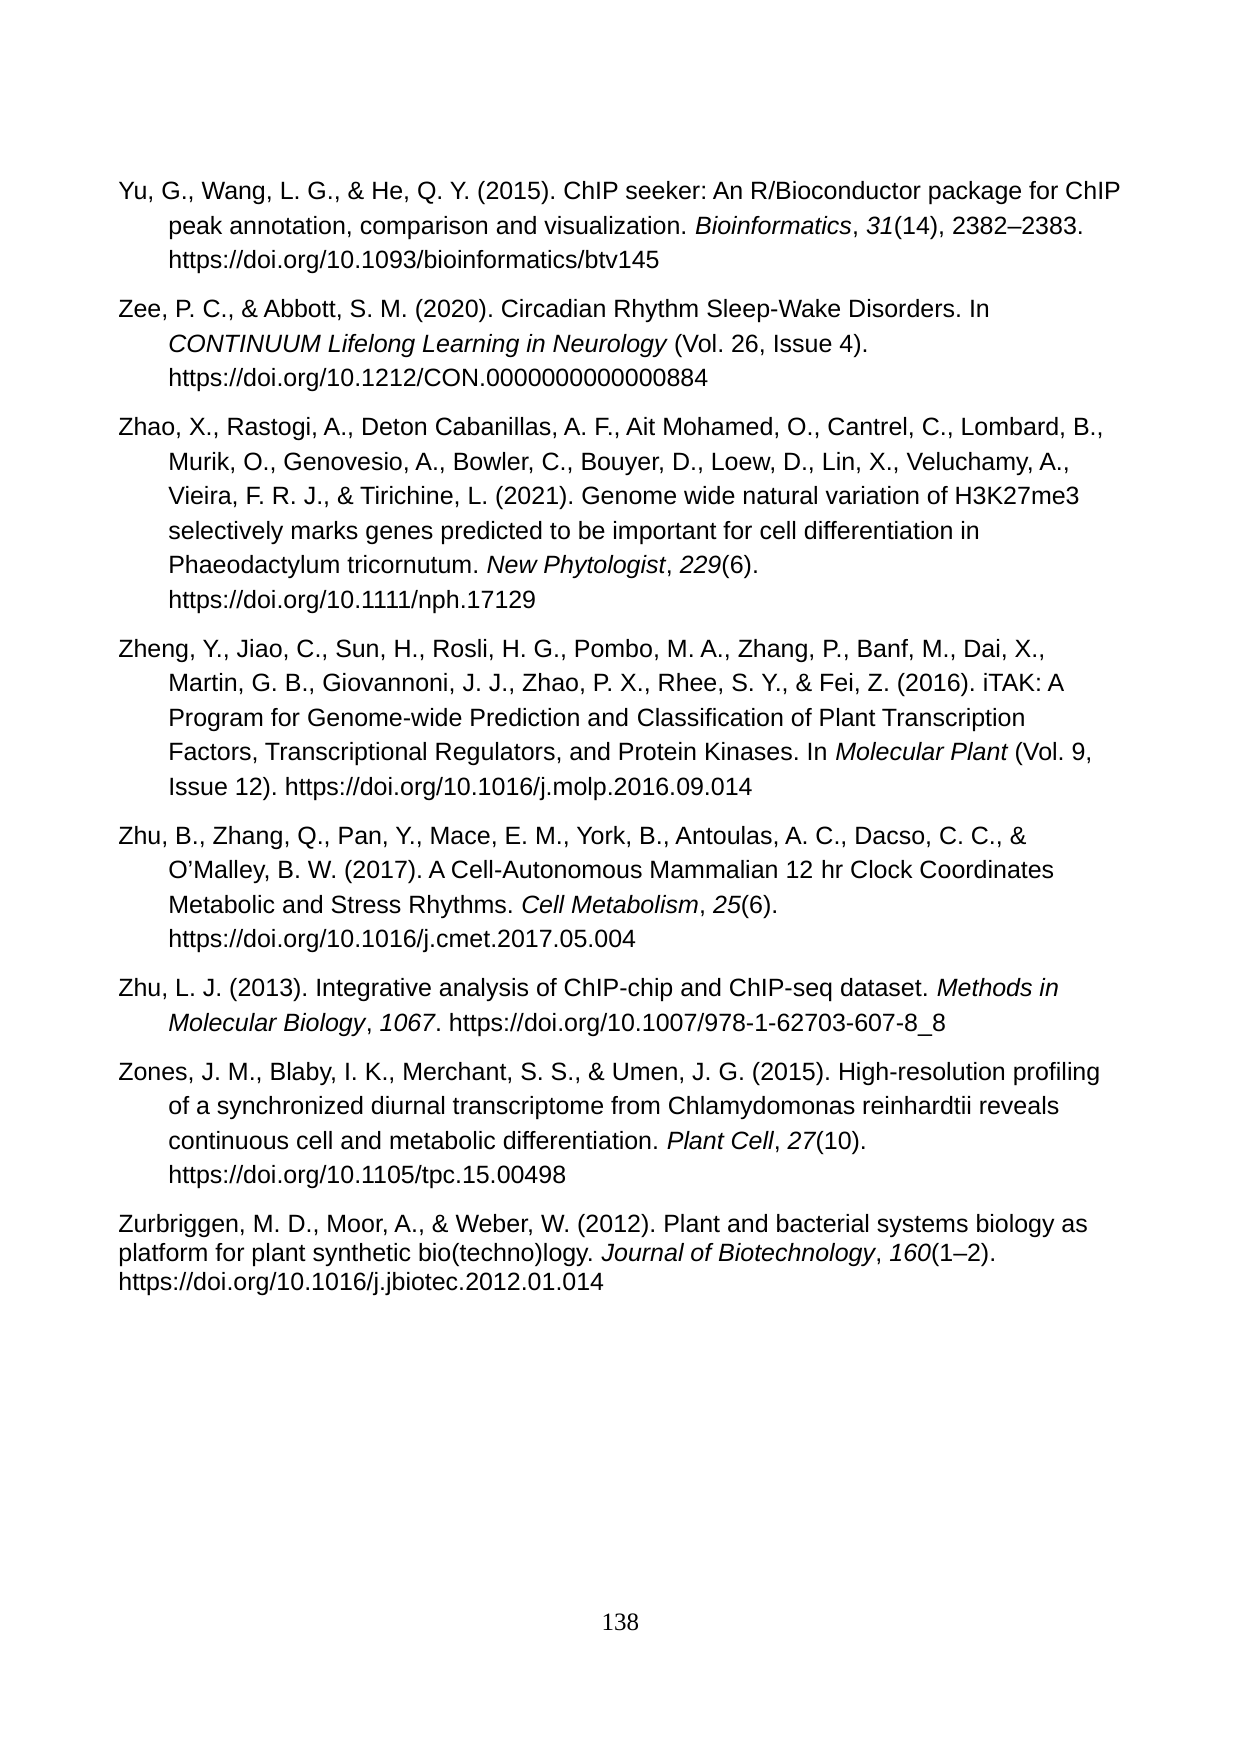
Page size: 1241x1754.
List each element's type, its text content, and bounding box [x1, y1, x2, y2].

text Zhu, L. J. (2013). Integrative analysis of ChIP-chip and ChIP-seq dataset. Methods in Molecular Biology, 1067. https://doi.org/10.1007/978-1-62703-607-8_8 [118, 973, 1122, 1037]
text Yu, G., Wang, L. G., & He, Q. Y. (2015). ChIP seeker: An R/Bioconductor package for ChIP peak annotation, comparison and visualization. Bioinformatics, 31(14), 2382–2383. https://doi.org/10.1093/bioinformatics/btv145 [118, 176, 1122, 274]
text Zee, P. C., & Abbott, S. M. (2020). Circadian Rhythm Sleep-Wake Disorders. In CONTINUUM Lifelong Learning in Neurology (Vol. 26, Issue 4). https://doi.org/10.1212/CON.0000000000000884 [118, 294, 1122, 392]
text Zheng, Y., Jiao, C., Sun, H., Rosli, H. G., Pombo, M. A., Zhang, P., Banf, M., Dai, X., Martin, G. B., Giovannoni, J. J., Zhao, P. X., Rhee, S. Y., & Fei, Z. (2016). iTAK: A Program for Genome-wide Prediction and Classification of Plant Transcription Factors, Transcriptional Regulators, and Protein Kinases. In Molecular Plant (Vol. 9, Issue 12). https://doi.org/10.1016/j.molp.2016.09.014 [118, 634, 1122, 801]
text Zhao, X., Rastogi, A., Deton Cabanillas, A. F., Ait Mohamed, O., Cantrel, C., Lombard, B., Murik, O., Genovesio, A., Bowler, C., Bouyer, D., Loew, D., Lin, X., Veluchamy, A., Vieira, F. R. J., & Tirichine, L. (2021). Genome wide natural variation of H3K27me3 selectively marks genes predicted to be important for cell differentiation in Phaeodactylum tricornutum. New Phytologist, 229(6). https://doi.org/10.1111/nph.17129 [118, 412, 1122, 613]
text Zones, J. M., Blaby, I. K., Merchant, S. S., & Umen, J. G. (2015). High-resolution profiling of a synchronized diurnal transcriptome from Chlamydomonas reinhardtii reveals continuous cell and metabolic differentiation. Plant Cell, 27(10). https://doi.org/10.1105/tpc.15.00498 [118, 1057, 1122, 1189]
text Zhu, B., Zhang, Q., Pan, Y., Mace, E. M., York, B., Antoulas, A. C., Dacso, C. C., & O’Malley, B. W. (2017). A Cell-Autonomous Mammalian 12 hr Clock Coordinates Metabolic and Stress Rhythms. Cell Metabolism, 25(6). https://doi.org/10.1016/j.cmet.2017.05.004 [118, 821, 1122, 953]
text Zurbriggen, M. D., Moor, A., & Weber, W. (2012). Plant and bacterial systems biology as platform for plant synthetic bio(techno)logy. Journal of Biotechnology, 160(1–2). https://doi.org/10.1016/j.jbiotec.2012.01.014 [118, 1209, 1122, 1296]
